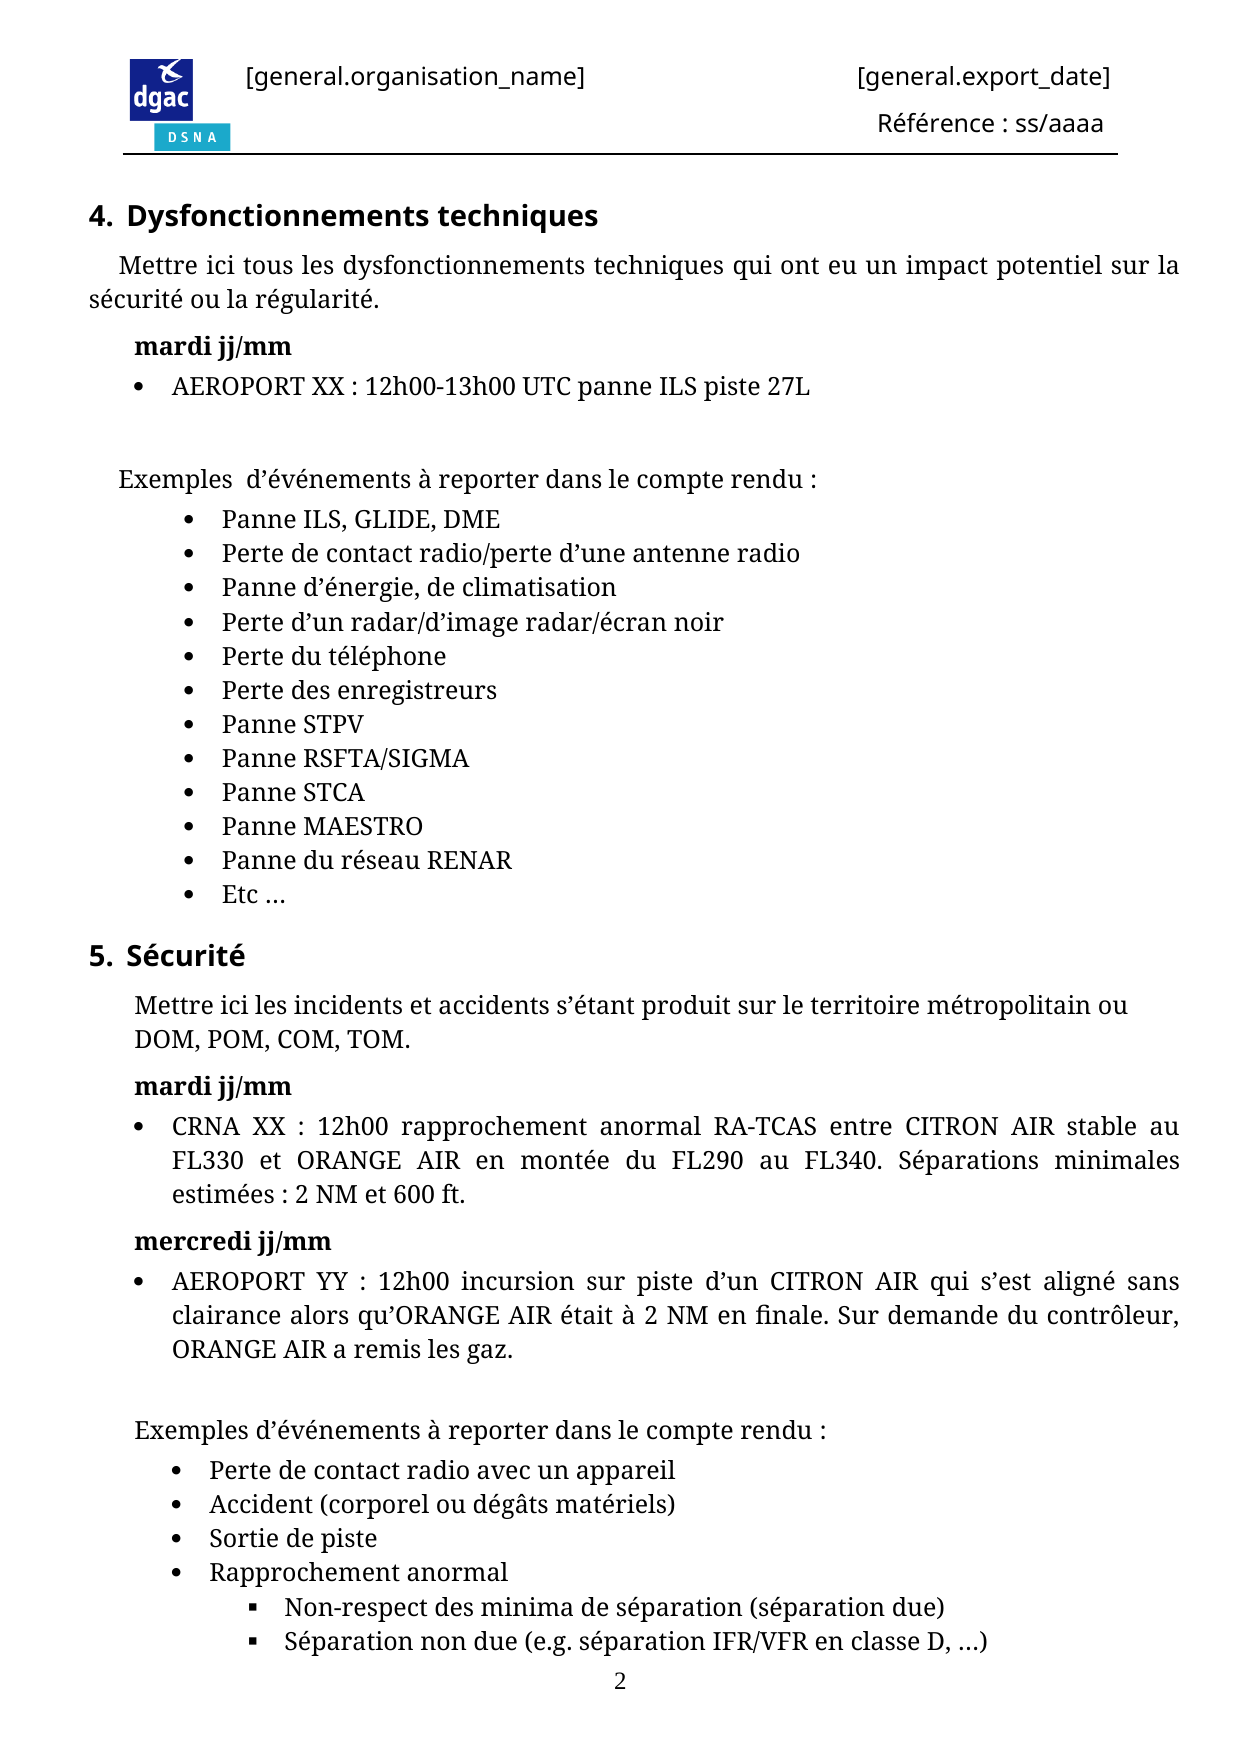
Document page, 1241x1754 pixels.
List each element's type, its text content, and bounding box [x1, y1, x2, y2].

list Perte de contact radio/perte d’une antenne radio [184, 536, 1181, 570]
list CRNA XX : 12h00 rapprochement anormal RA-TCAS entre CITRON AIR stable au FL330 et ORANGE AIR en montée du FL290 au FL340. Séparations minimales estimées : 2 NM et 600 ft. [134, 1109, 1181, 1211]
list Panne STCA [184, 774, 1181, 808]
list Sortie de piste [172, 1521, 1181, 1555]
text Exemples d’événements à reporter dans le compte rendu : [118, 462, 1181, 496]
text mardi jj/mm [134, 1068, 1181, 1103]
text Mettre ici tous les dysfonctionnements techniques qui ont eu un impact potentiel sur la sécurité ou la régularité. [89, 248, 1181, 316]
list Panne STPV [184, 706, 1181, 740]
list Etc … [184, 877, 1181, 911]
list Panne ILS, GLIDE, DME [184, 502, 1181, 536]
subtitle Dysfonctionnements techniques [89, 195, 1181, 235]
list AEROPORT YY : 12h00 incursion sur piste d’un CITRON AIR qui s’est aligné sans clairance alors qu’ORANGE AIR était à 2 NM en finale. Sur demande du contrôleur, ORANGE AIR a remis les gaz. [134, 1264, 1181, 1366]
list Accident (corporel ou dégâts matériels) [172, 1487, 1181, 1521]
list Perte de contact radio avec un appareil [172, 1453, 1181, 1487]
list Perte d’un radar/d’image radar/écran noir [184, 604, 1181, 638]
list Perte des enregistreurs [184, 672, 1181, 706]
list Panne du réseau RENAR [184, 843, 1181, 877]
list Perte du téléphone [184, 638, 1181, 672]
picture [129, 59, 231, 151]
list Non-respect des minima de séparation (séparation due) [247, 1589, 1181, 1623]
text Exemples d’événements à reporter dans le compte rendu : [134, 1413, 1181, 1447]
list Rapprochement anormal [172, 1555, 1181, 1589]
list Panne MAESTRO [184, 808, 1181, 843]
text Mettre ici les incidents et accidents s’étant produit sur le territoire métropolitain ou DOM, POM, COM, TOM. [134, 988, 1181, 1056]
subtitle Sécurité [89, 936, 1181, 975]
list AEROPORT XX : 12h00-13h00 UTC panne ILS piste 27L [134, 368, 1181, 403]
list Panne d’énergie, de climatisation [184, 570, 1181, 604]
list Panne RSFTA/SIGMA [184, 740, 1181, 774]
text mardi jj/mm [134, 328, 1181, 362]
list Séparation non due (e.g. séparation IFR/VFR en classe D, …) [247, 1623, 1181, 1657]
text mercredi jj/mm [134, 1223, 1181, 1258]
